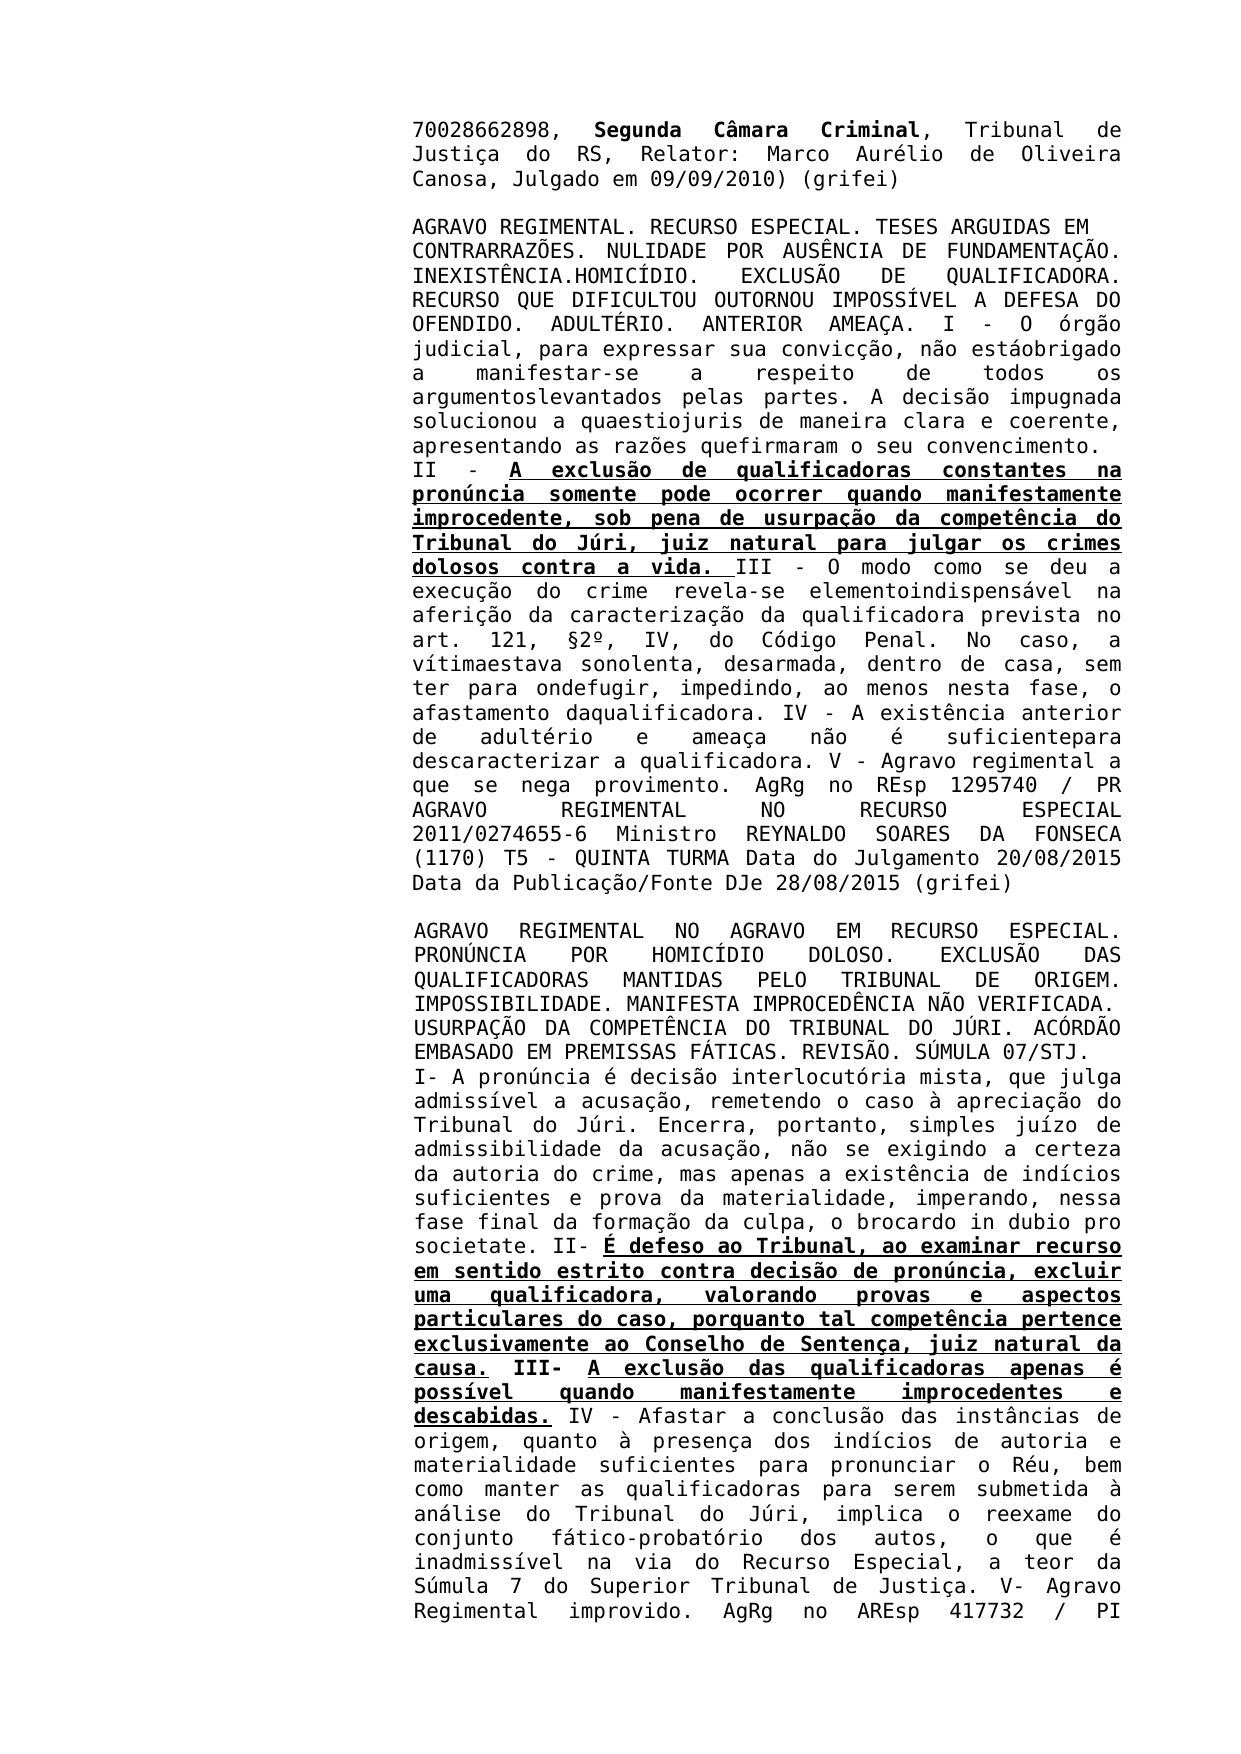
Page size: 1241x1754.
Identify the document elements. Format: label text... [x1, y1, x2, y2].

text exclusivamente ao Conselho de Sentença, juiz natural da [413, 1329, 1122, 1353]
text descabidas. IV - Afastar a conclusão das instâncias de origem, quanto à presença dos indícios de autoria e materialidade suficientes para pronunciar o Réu, bem como manter as qualificadoras para serem submetida à análise do Tribunal do Júri, implica o reexame do conjunto fático-probatório dos autos, o que é inadmissível na via do Recurso Especial, a teor da Súmula 7 do Superior Tribunal de Justiça. V- Agravo Regimental improvido. AgRg no AREsp 417732 / PI [413, 1402, 1122, 1623]
text II - A exclusão de qualificadoras constantes na pronúncia somente pode ocorrer quando manifestamente [412, 458, 1122, 503]
text 70028662898, Segunda Câmara Criminal, Tribunal de Justiça do RS, Relator: Marco Aurélio de Oliveira Canosa, Julgado em 09/09/2010) (grifei) [412, 118, 1122, 191]
text Tribunal do Júri, juiz natural para julgar os crimes [412, 529, 1122, 552]
text improcedente, sob pena de usurpação da competência do [412, 504, 1122, 527]
text AGRAVO REGIMENTAL NO AGRAVO EM RECURSO ESPECIAL. PRONÚNCIA POR HOMICÍDIO DOLOSO. EXCLUSÃO DAS QUALIFICADORAS MANTIDAS PELO TRIBUNAL DE ORIGEM. IMPOSSIBILIDADE. MANIFESTA IMPROCEDÊNCIA NÃO VERIFICADA. [413, 919, 1122, 1016]
text uma qualificadora, valorando provas e aspectos [413, 1281, 1122, 1304]
text particulares do caso, porquanto tal competência pertence [413, 1305, 1122, 1328]
text CONTRARRAZÕES. NULIDADE POR AUSÊNCIA DE FUNDAMENTAÇÃO. INEXISTÊNCIA.HOMICÍDIO. EXCLUSÃO DE QUALIFICADORA. RECURSO QUE DIFICULTOU OUTORNOU IMPOSSÍVEL A DEFESA DO OFENDIDO. ADULTÉRIO. ANTERIOR AMEAÇA. I - O órgão judicial, para expressar sua convicção, não estáobrigado a manifestar-se a respeito de todos os argumentoslevantados pelas partes. A decisão impugnada solucionou a quaestiojuris de maneira clara e coerente, apresentando as razões quefirmaram o seu convencimento. [412, 239, 1122, 458]
text I- A pronúncia é decisão interlocutória mista, que julga admissível a acusação, remetendo o caso à apreciação do Tribunal do Júri. Encerra, portanto, simples juízo de admissibilidade da acusação, não se exigindo a certeza da autoria do crime, mas apenas a existência de indícios suficientes e prova da materialidade, imperando, nessa fase final da formação da culpa, o brocardo in dubio pro societate. II- É defeso ao Tribunal, ao examinar recurso em sentido estrito contra decisão de pronúncia, excluir [413, 1065, 1122, 1280]
text dolosos contra a vida. III - O modo como se deu a execução do crime revela-se elementoindispensável na aferição da caracterização da qualificadora prevista no art. 121, §2º, IV, do Código Penal. No caso, a vítimaestava sonolenta, desarmada, dentro de casa, sem ter para ondefugir, impedindo, ao menos nesta fase, o afastamento daqualificadora. IV - A existência anterior de adultério e ameaça não é suficientepara descaracterizar a qualificadora. V - Agravo regimental a que se nega provimento. AgRg no REsp 1295740 / PR AGRAVO REGIMENTAL NO RECURSO ESPECIAL 2011/0274655-6 Ministro REYNALDO SOARES DA FONSECA (1170) T5 - QUINTA TURMA Data do Julgamento 20/08/2015 Data da Publicação/Fonte DJe 28/08/2015 (grifei) [412, 553, 1122, 895]
text AGRAVO REGIMENTAL. RECURSO ESPECIAL. TESES ARGUIDAS EM [412, 215, 1122, 239]
text causa. III- A exclusão das qualificadoras apenas é possível quando manifestamente improcedentes e [413, 1354, 1122, 1401]
text USURPAÇÃO DA COMPETÊNCIA DO TRIBUNAL DO JÚRI. ACÓRDÃO EMBASADO EM PREMISSAS FÁTICAS. REVISÃO. SÚMULA 07/STJ. [413, 1016, 1122, 1065]
